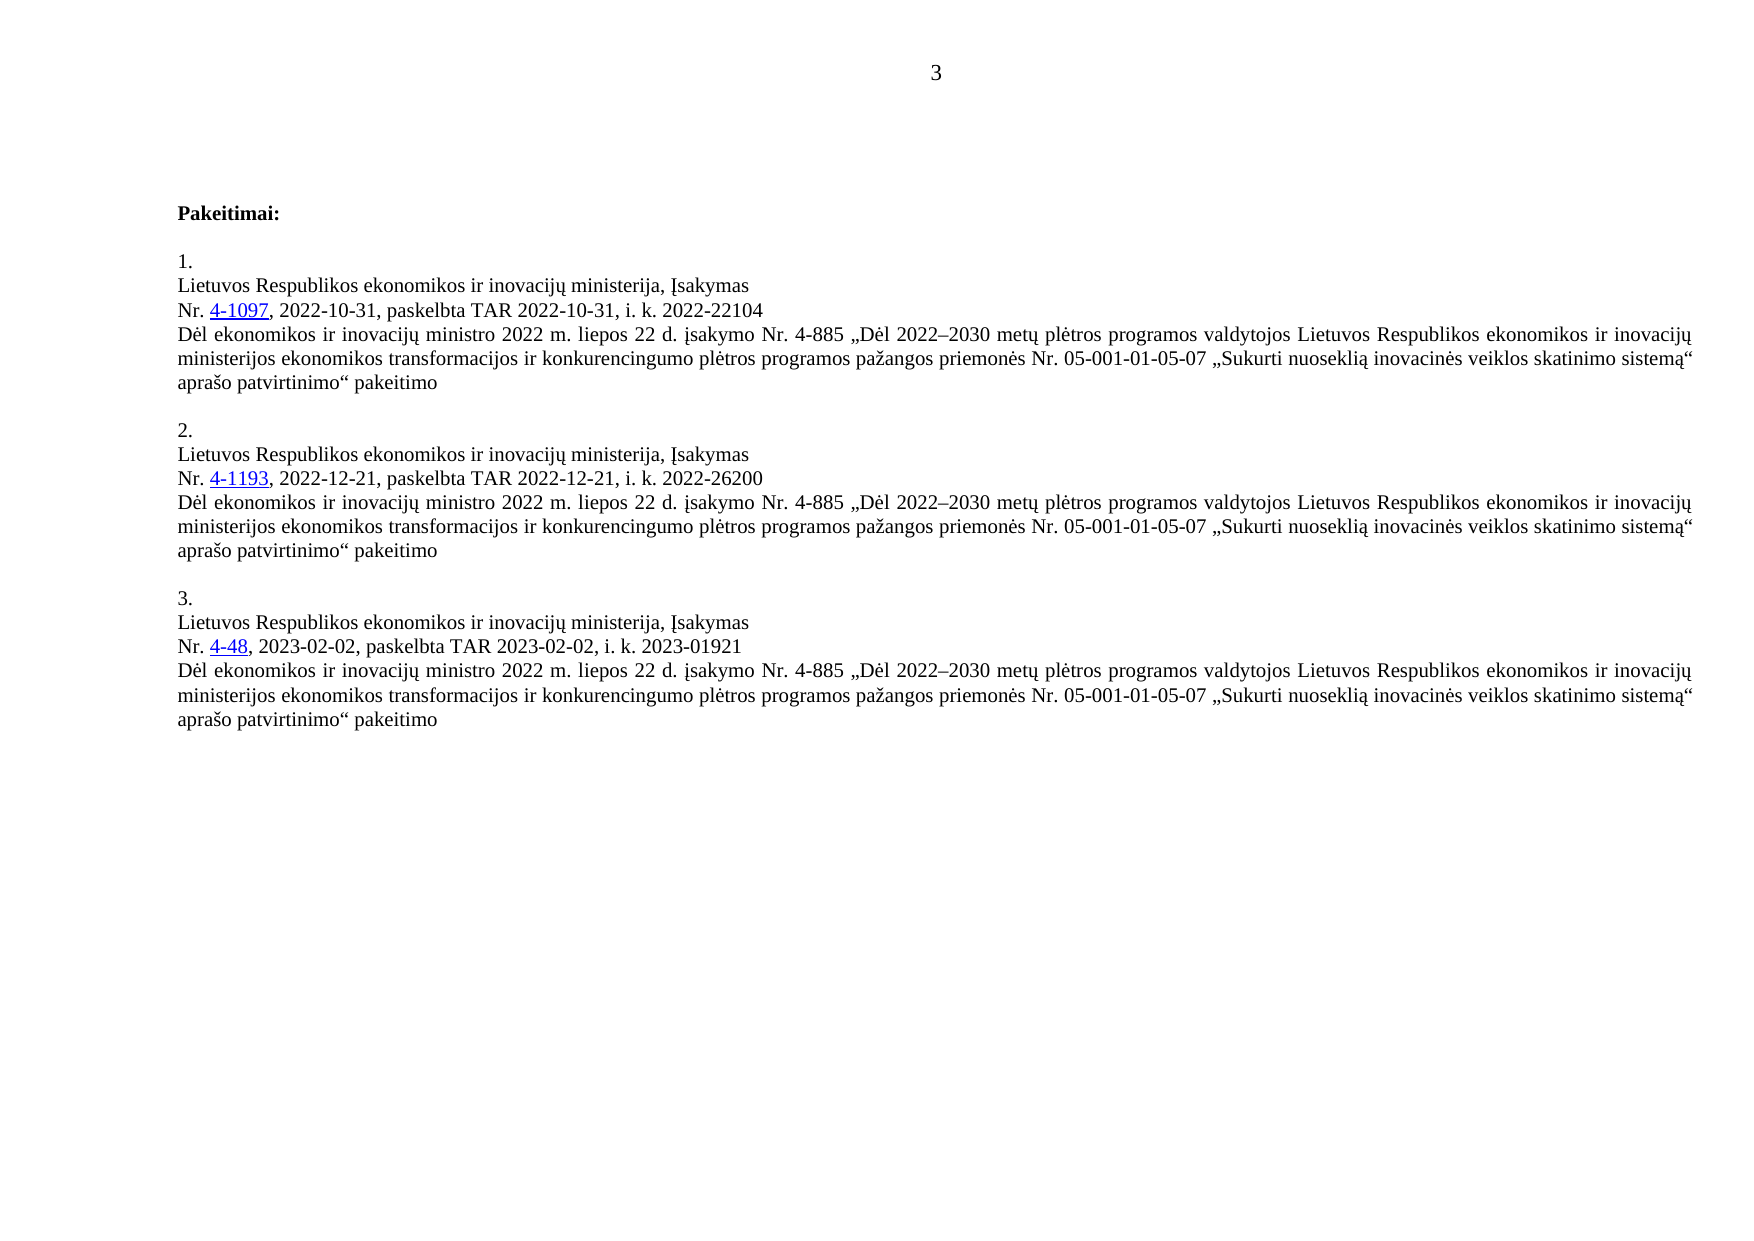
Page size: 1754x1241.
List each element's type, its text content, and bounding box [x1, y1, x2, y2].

text Pakeitimai: [177, 201, 1695, 225]
text Nr. 4-1097, 2022-10-31, paskelbta TAR 2022-10-31, i. k. 2022-22104 [177, 297, 1695, 322]
text 3. [177, 586, 1695, 610]
text Dėl ekonomikos ir inovacijų ministro 2022 m. liepos 22 d. įsakymo Nr. 4-885 „Dėl 2022–2030 metų plėtros programos valdytojos Lietuvos Respublikos ekonomikos ir inovacijų ministerijos ekonomikos transformacijos ir konkurencingumo plėtros programos pažangos priemonės Nr. 05-001-01-05-07 „Sukurti nuoseklią inovacinės veiklos skatinimo sistemą“ aprašo patvirtinimo“ pakeitimo [177, 490, 1695, 562]
text 2. [177, 418, 1695, 442]
text Lietuvos Respublikos ekonomikos ir inovacijų ministerija, Įsakymas [177, 442, 1695, 466]
text 1. [177, 249, 1695, 273]
text Nr. 4-48, 2023-02-02, paskelbta TAR 2023-02-02, i. k. 2023-01921 [177, 634, 1695, 658]
text Dėl ekonomikos ir inovacijų ministro 2022 m. liepos 22 d. įsakymo Nr. 4-885 „Dėl 2022–2030 metų plėtros programos valdytojos Lietuvos Respublikos ekonomikos ir inovacijų ministerijos ekonomikos transformacijos ir konkurencingumo plėtros programos pažangos priemonės Nr. 05-001-01-05-07 „Sukurti nuoseklią inovacinės veiklos skatinimo sistemą“ aprašo patvirtinimo“ pakeitimo [177, 322, 1695, 394]
text Nr. 4-1193, 2022-12-21, paskelbta TAR 2022-12-21, i. k. 2022-26200 [177, 466, 1695, 490]
text Lietuvos Respublikos ekonomikos ir inovacijų ministerija, Įsakymas [177, 610, 1695, 634]
text Lietuvos Respublikos ekonomikos ir inovacijų ministerija, Įsakymas [177, 273, 1695, 297]
text Dėl ekonomikos ir inovacijų ministro 2022 m. liepos 22 d. įsakymo Nr. 4-885 „Dėl 2022–2030 metų plėtros programos valdytojos Lietuvos Respublikos ekonomikos ir inovacijų ministerijos ekonomikos transformacijos ir konkurencingumo plėtros programos pažangos priemonės Nr. 05-001-01-05-07 „Sukurti nuoseklią inovacinės veiklos skatinimo sistemą“ aprašo patvirtinimo“ pakeitimo [177, 658, 1695, 731]
